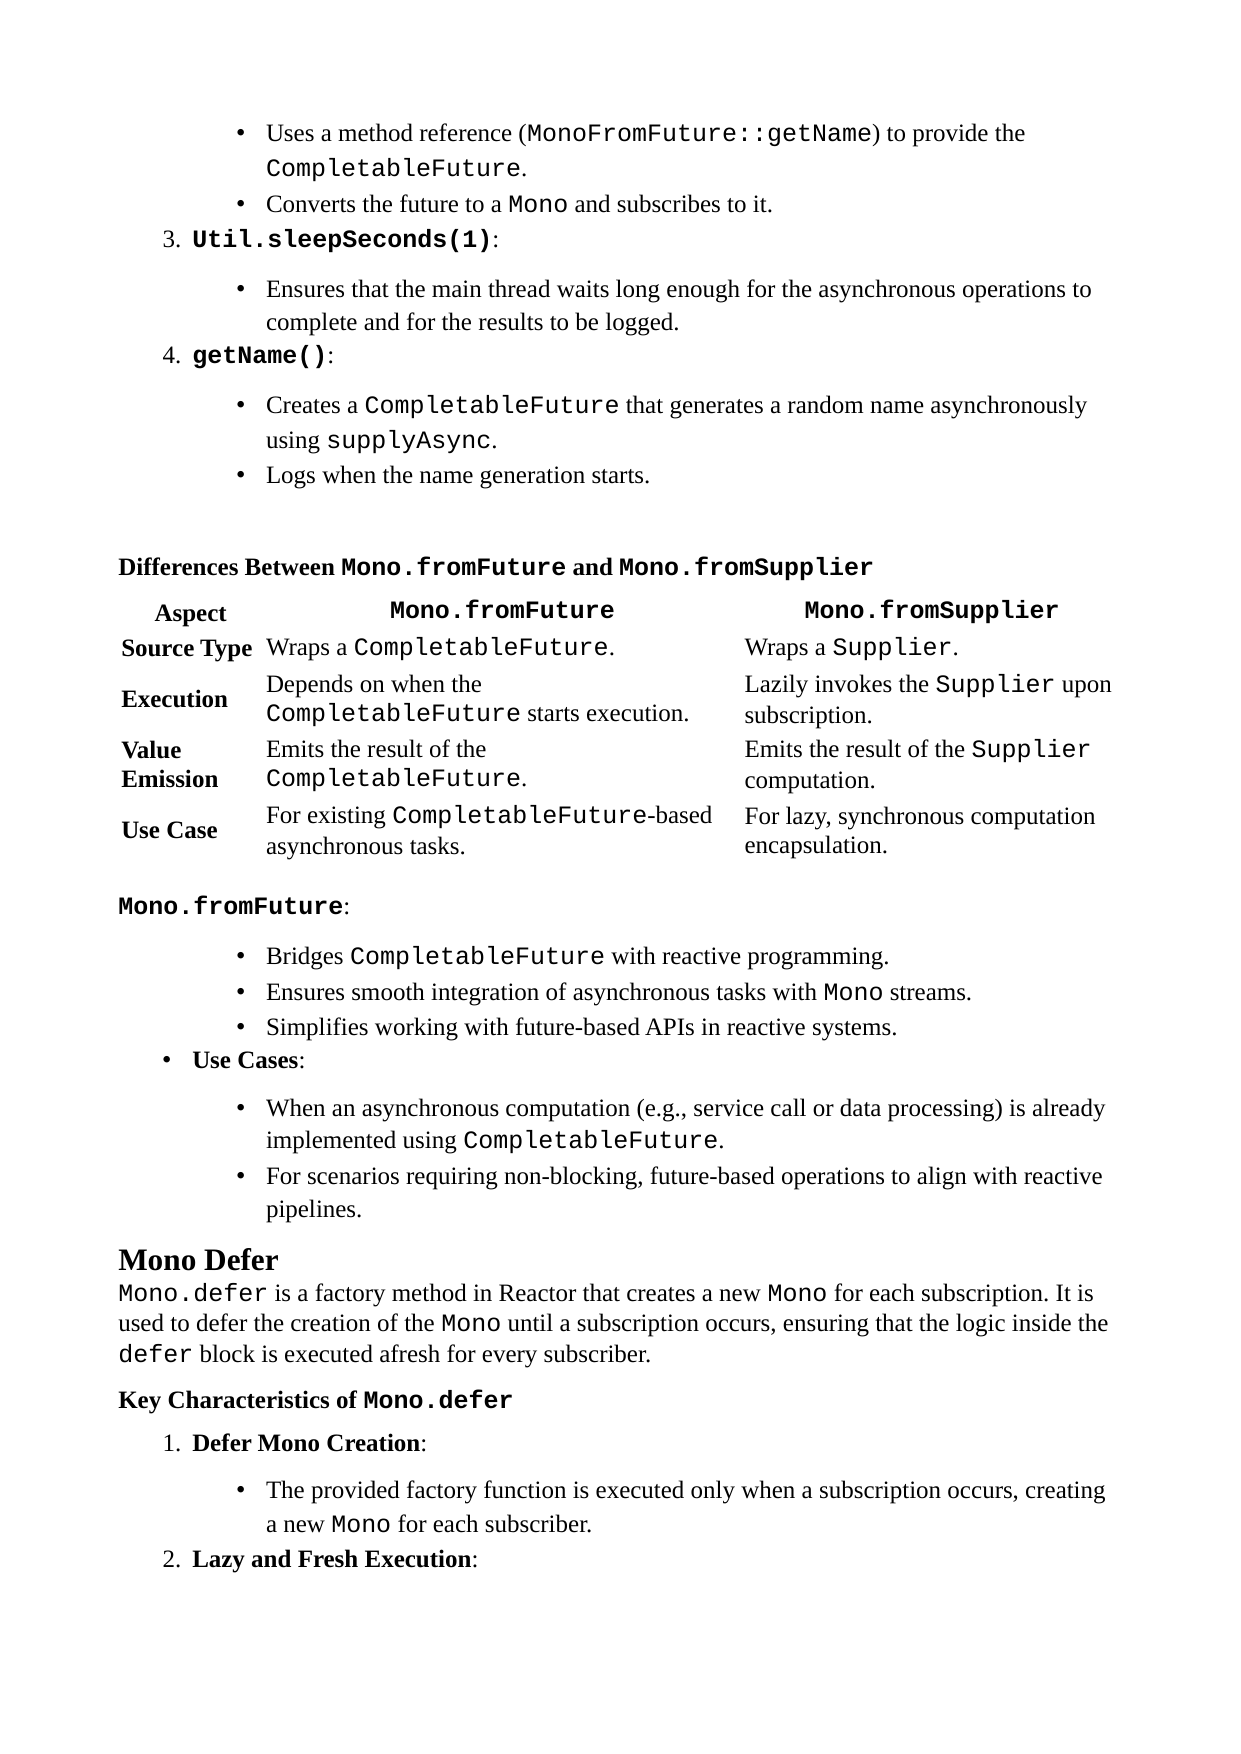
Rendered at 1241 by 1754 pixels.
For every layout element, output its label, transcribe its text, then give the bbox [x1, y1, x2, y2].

text Mono.fromFuture: [118, 891, 1122, 922]
subtitle Differences Between Mono.fromFuture and Mono.fromSupplier [118, 552, 1122, 582]
table_cell For lazy, synchronous computation encapsulation. [741, 797, 1122, 862]
table_header Mono.fromFuture [263, 595, 741, 629]
list Simplifies working with future-based APIs in reactive systems. [236, 1012, 1122, 1041]
table_cell For existing CompletableFuture-based asynchronous tasks. [263, 797, 741, 862]
table_cell Value Emission [118, 732, 263, 797]
table_cell Wraps a CompletableFuture. [263, 630, 741, 666]
table_cell Depends on when the CompletableFuture starts execution. [263, 666, 741, 732]
text Mono Defer [118, 1242, 1122, 1278]
text Mono.defer is a factory method in Reactor that creates a new Mono for each subscription. It is used to defer the creation of the Mono until a subscription occurs, ensuring that the logic inside the defer block is executed afresh for every subscriber. [118, 1278, 1122, 1370]
table_cell Execution [118, 666, 263, 732]
list For scenarios requiring non-blocking, future-based operations to align with reactive pipelines. [236, 1161, 1122, 1223]
list Defer Mono Creation: [162, 1428, 1122, 1457]
table_header Aspect [118, 595, 263, 629]
subtitle Key Characteristics of Mono.defer [118, 1385, 1122, 1416]
list Uses a method reference (MonoFromFuture::getName) to provide the CompletableFuture. [236, 118, 1122, 184]
list The provided factory function is executed only when a subscription occurs, creating a new Mono for each subscriber. [236, 1476, 1122, 1539]
list Util.sleepSeconds(1): [162, 224, 1122, 255]
table_cell Emits the result of the CompletableFuture. [263, 732, 741, 797]
list Creates a CompletableFuture that generates a random name asynchronously using supplyAsync. [236, 390, 1122, 456]
table_cell Wraps a Supplier. [741, 630, 1122, 666]
list Ensures that the main thread waits long enough for the asynchronous operations to complete and for the results to be logged. [236, 274, 1122, 336]
table_cell Source Type [118, 630, 263, 666]
list getName(): [162, 340, 1122, 371]
table_cell Emits the result of the Supplier computation. [741, 732, 1122, 797]
table_header Mono.fromSupplier [741, 595, 1122, 629]
list Bridges CompletableFuture with reactive programming. [236, 941, 1122, 972]
list Use Cases: [162, 1045, 1122, 1074]
list When an asynchronous computation (e.g., service call or data processing) is already implemented using CompletableFuture. [236, 1093, 1122, 1156]
table_cell Use Case [118, 797, 263, 862]
list Converts the future to a Mono and subscribes to it. [236, 189, 1122, 219]
list Logs when the name generation starts. [236, 461, 1122, 489]
table_cell Lazily invokes the Supplier upon subscription. [741, 666, 1122, 732]
list Lazy and Fresh Execution: [162, 1544, 1122, 1573]
list Ensures smooth integration of asynchronous tasks with Mono streams. [236, 977, 1122, 1007]
